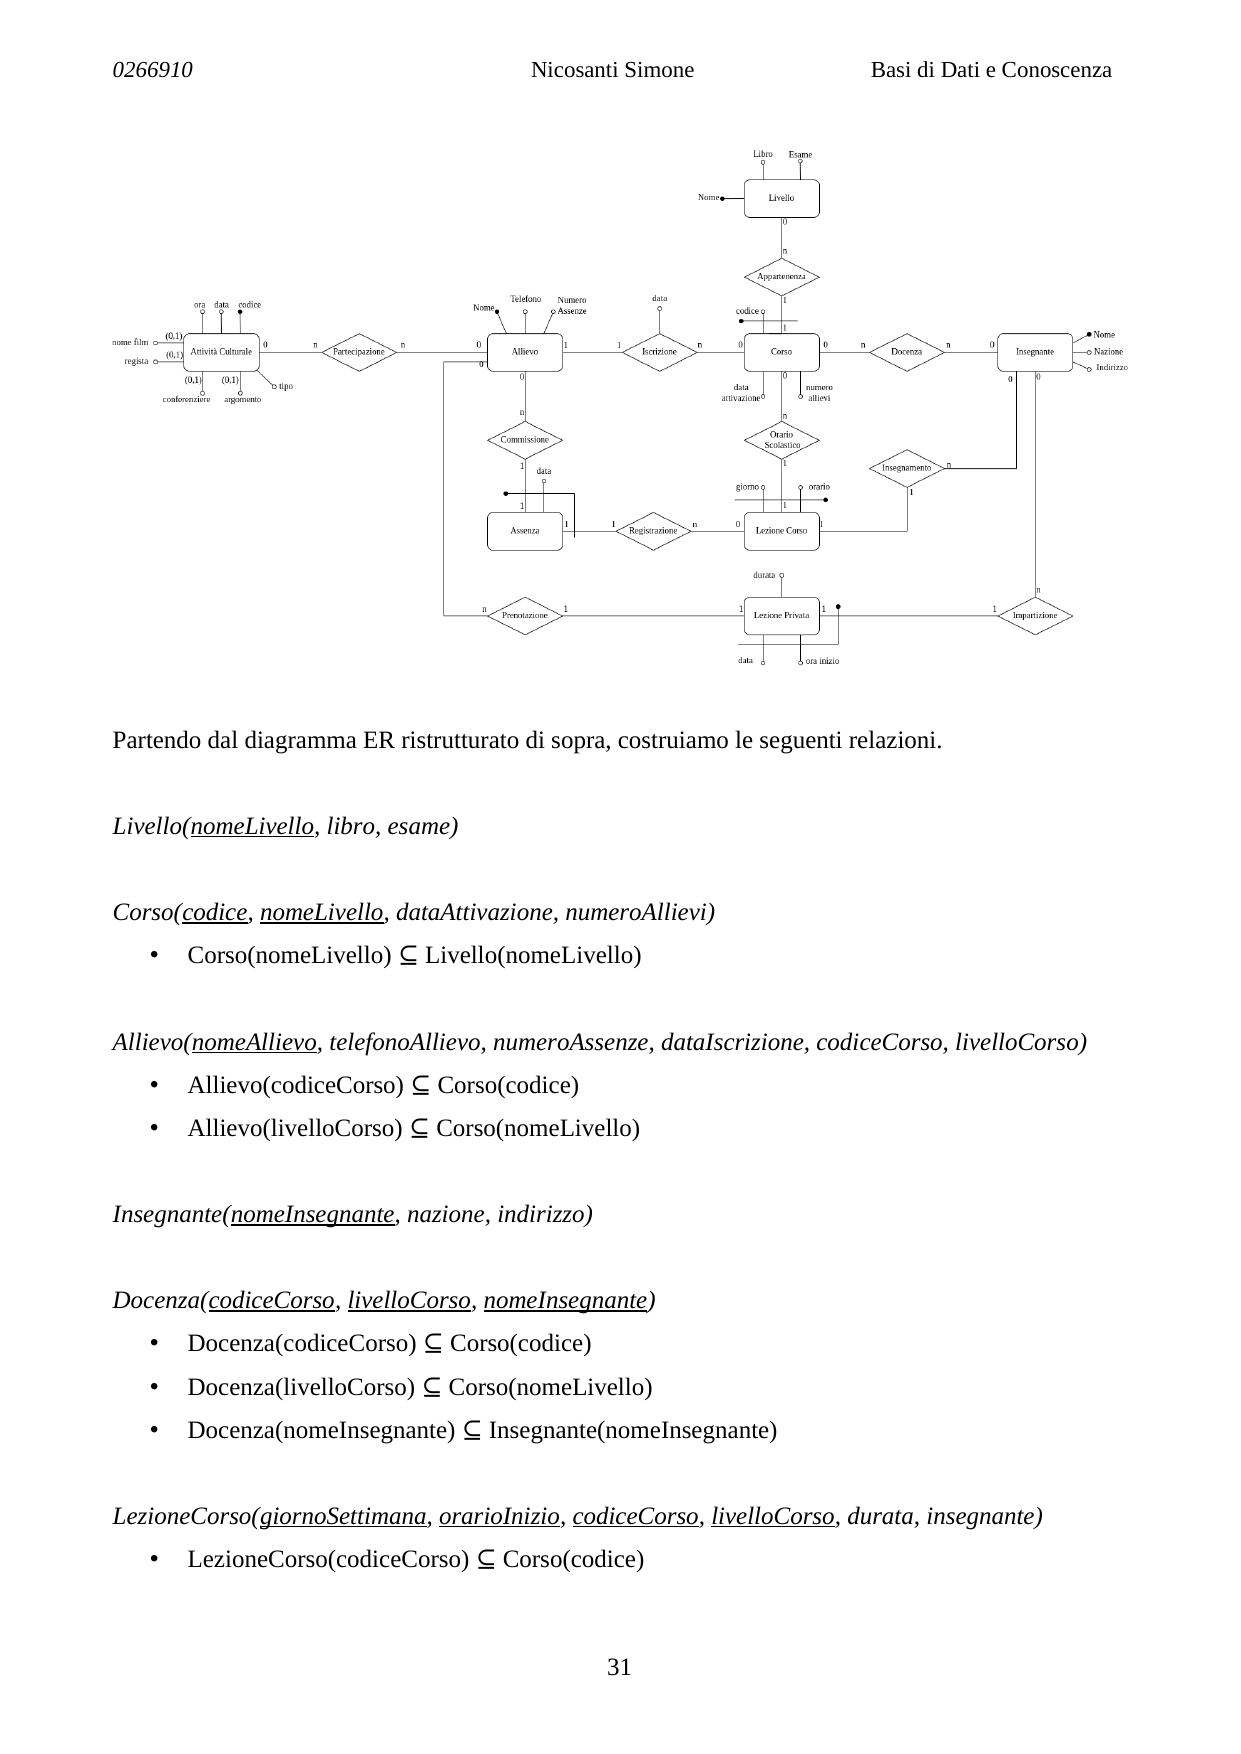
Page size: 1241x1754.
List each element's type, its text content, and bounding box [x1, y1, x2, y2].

list Docenza(livelloCorso) ⊆ Corso(nomeLivello) [150, 1372, 1128, 1400]
list Allievo(codiceCorso) ⊆ Corso(codice) [150, 1070, 1128, 1098]
text LezioneCorso(giornoSettimana, orarioInizio, codiceCorso, livelloCorso, durata, insegnante) [112, 1501, 1128, 1530]
list Allievo(livelloCorso) ⊆ Corso(nomeLivello) [150, 1113, 1128, 1142]
text Insegnante(nomeInsegnante, nazione, indirizzo) [112, 1199, 1128, 1228]
list Docenza(codiceCorso) ⊆ Corso(codice) [150, 1328, 1128, 1357]
picture [112, 150, 1128, 668]
list Corso(nomeLivello) ⊆ Livello(nomeLivello) [150, 940, 1128, 969]
text Corso(codice, nomeLivello, dataAttivazione, numeroAllievi) [112, 897, 1128, 926]
text Partendo dal diagramma ER ristrutturato di sopra, costruiamo le seguenti relazioni. [112, 725, 1128, 753]
list LezioneCorso(codiceCorso) ⊆ Corso(codice) [150, 1544, 1128, 1573]
list Docenza(nomeInsegnante) ⊆ Insegnante(nomeInsegnante) [150, 1415, 1128, 1443]
text Allievo(nomeAllievo, telefonoAllievo, numeroAssenze, dataIscrizione, codiceCorso, livelloCorso) [112, 1027, 1128, 1055]
text Docenza(codiceCorso, livelloCorso, nomeInsegnante) [112, 1285, 1128, 1314]
text Livello(nomeLivello, libro, esame) [112, 811, 1128, 840]
